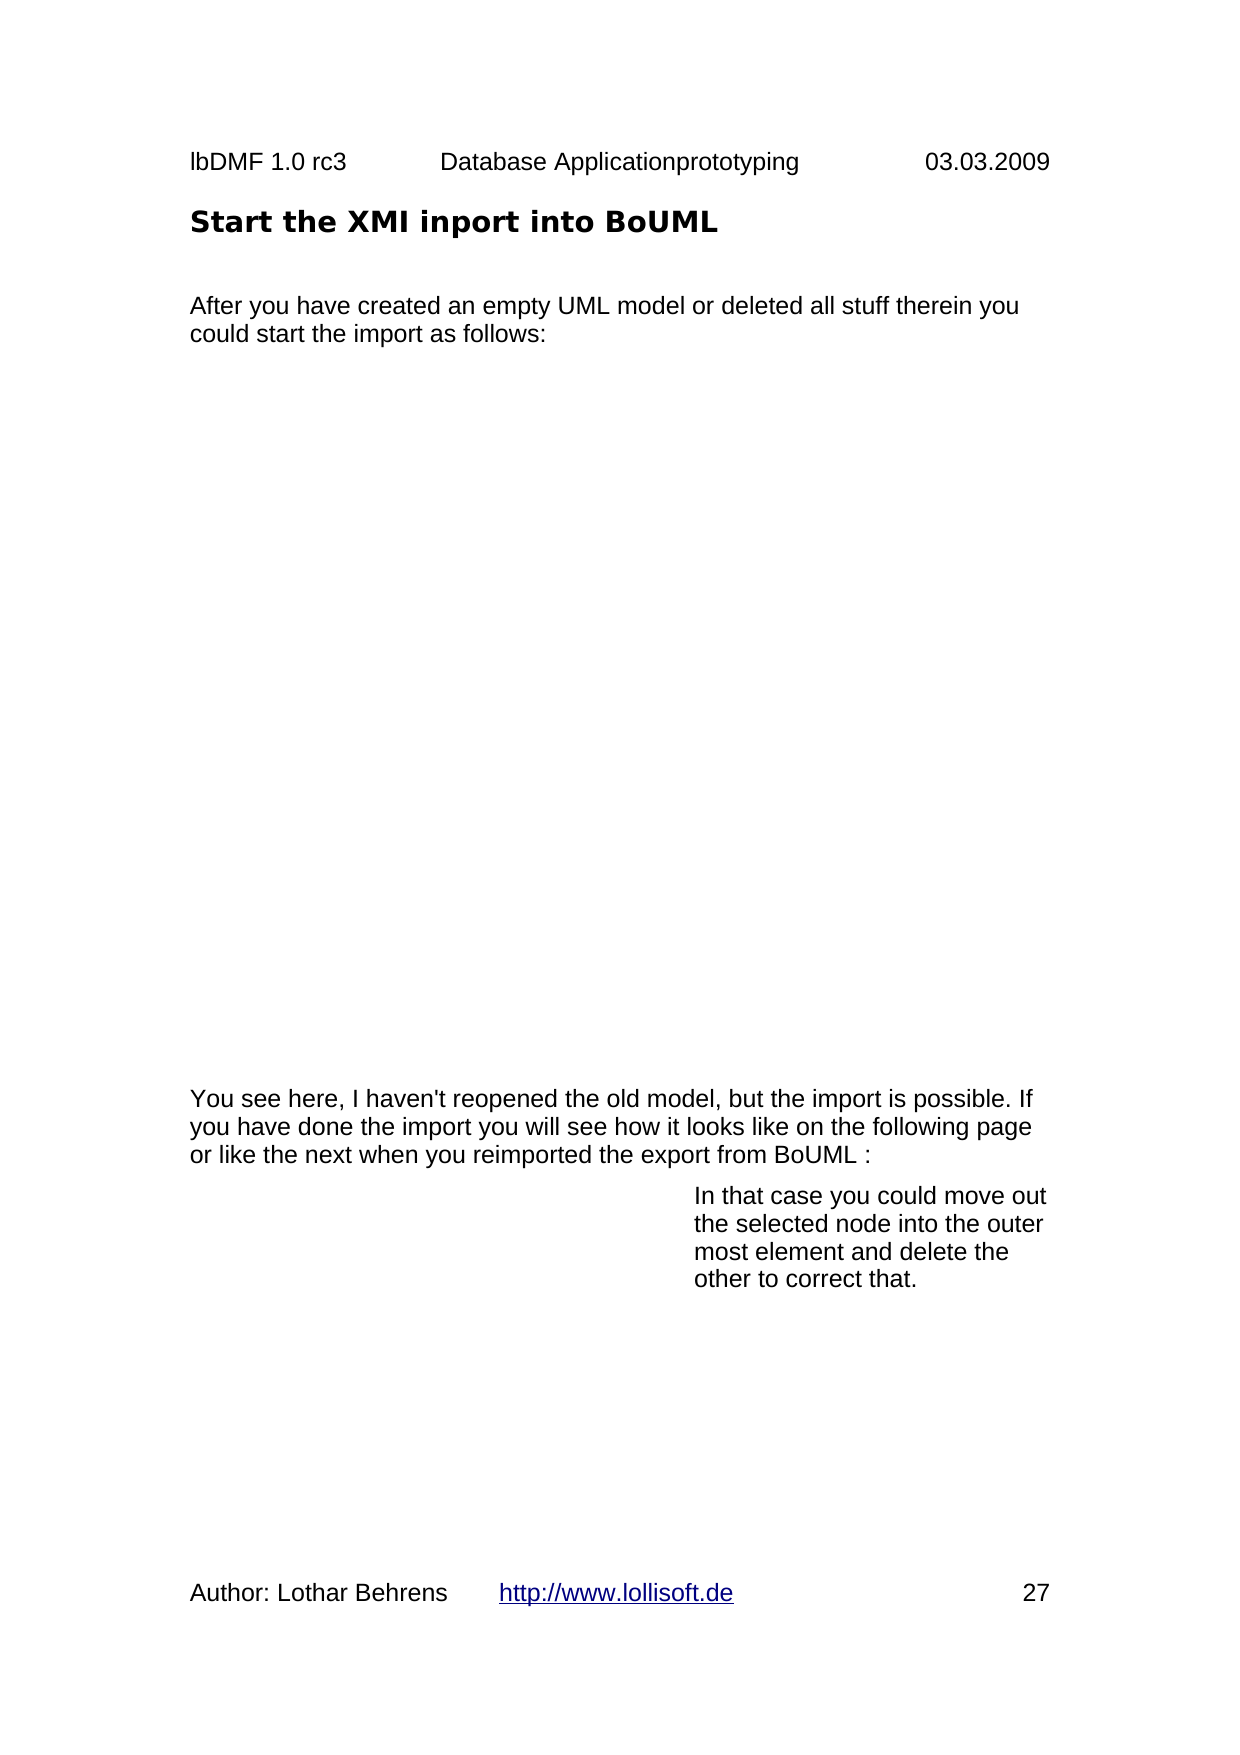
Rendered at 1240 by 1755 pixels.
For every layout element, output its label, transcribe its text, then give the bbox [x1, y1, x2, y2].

text After you have created an empty UML model or deleted all stuff therein you could start the import as follows: [189, 292, 1050, 348]
subtitle Start the XMI inport into BoUML [189, 205, 1050, 239]
text You see here, I haven't reopened the old model, but the import is possible. If you have done the import you will see how it looks like on the following page or like the next when you reimported the export from BoUML : [189, 1085, 1050, 1169]
text In that case you could move out the selected node into the outer most element and delete the other to correct that. [189, 1181, 1050, 1293]
